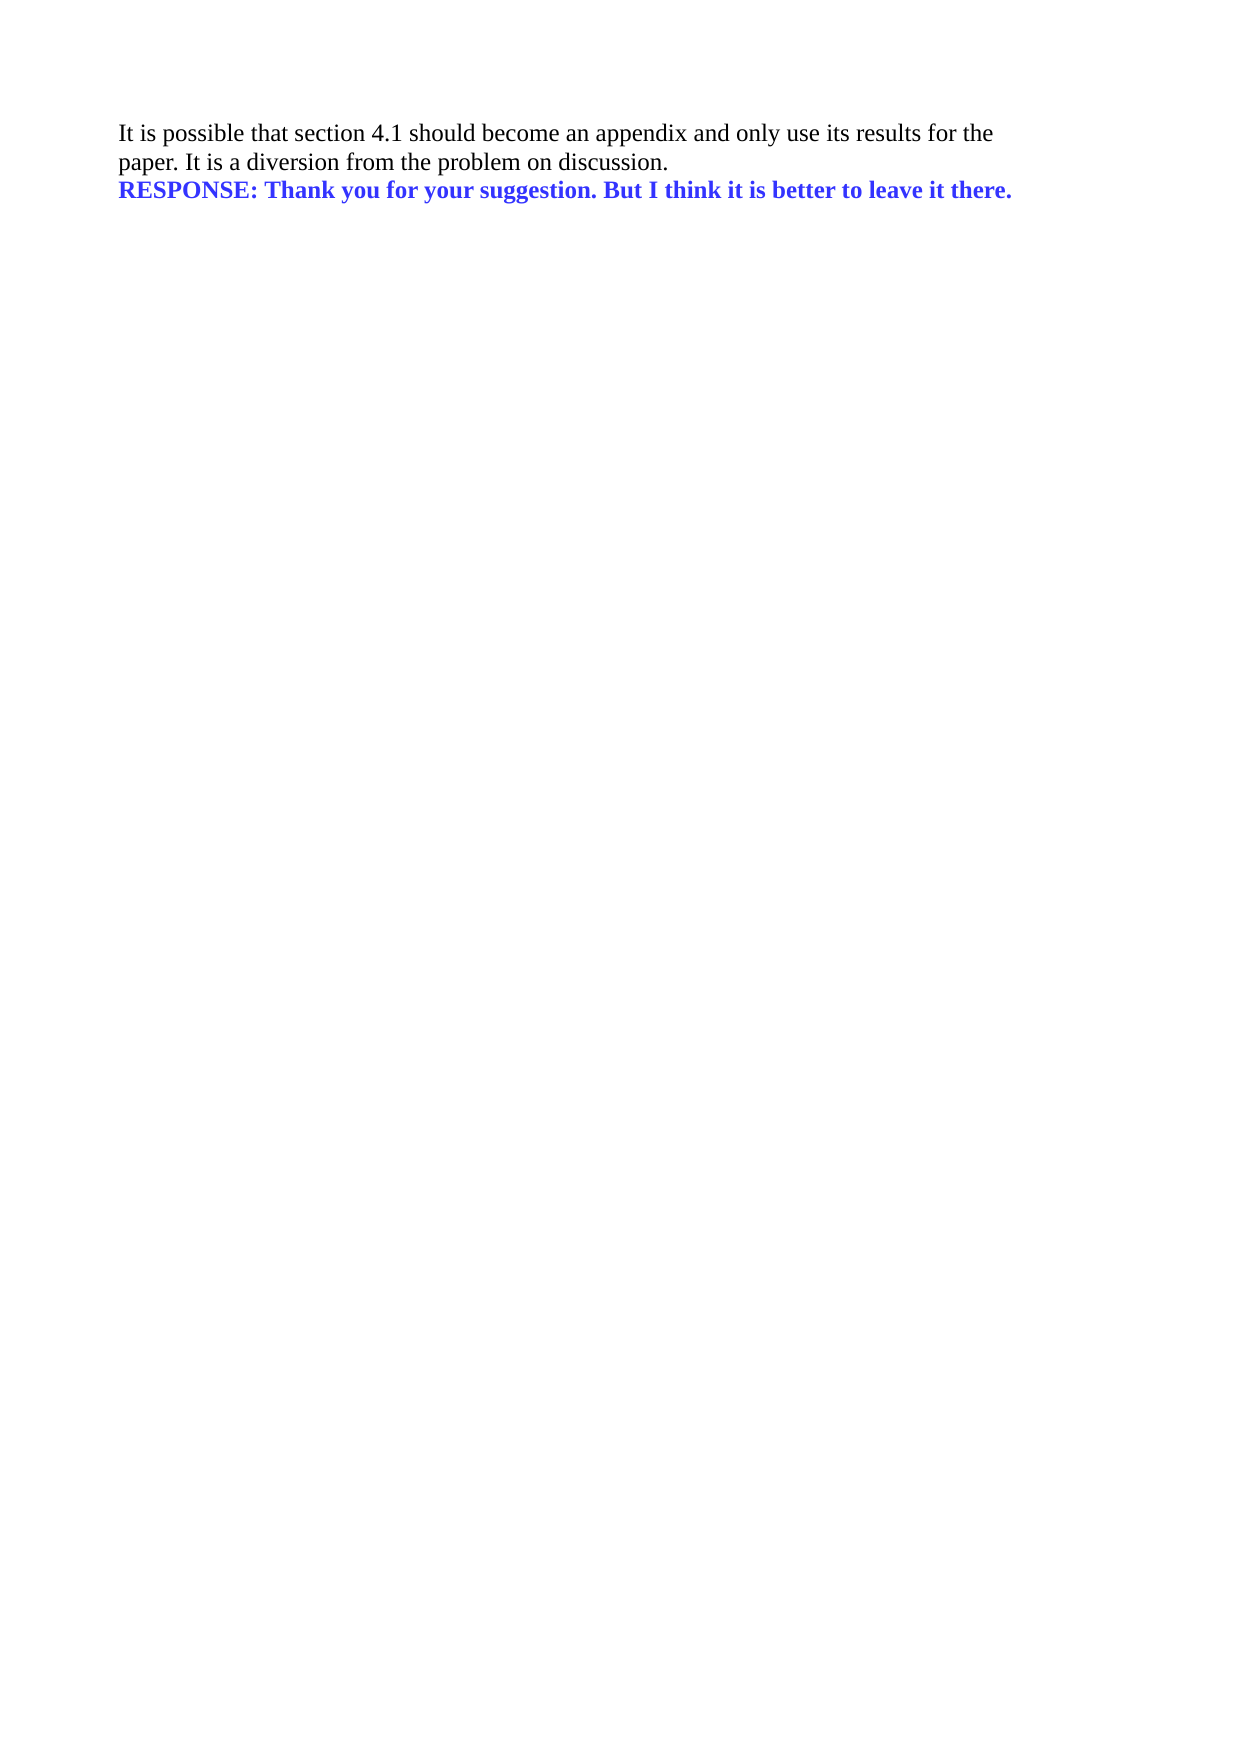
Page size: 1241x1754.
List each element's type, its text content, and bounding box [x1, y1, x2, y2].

text paper. It is a diversion from the problem on discussion. [118, 147, 1122, 176]
text RESPONSE: Thank you for your suggestion. But I think it is better to leave it there. [118, 176, 1122, 204]
text It is possible that section 4.1 should become an appendix and only use its results for the [118, 118, 1122, 147]
